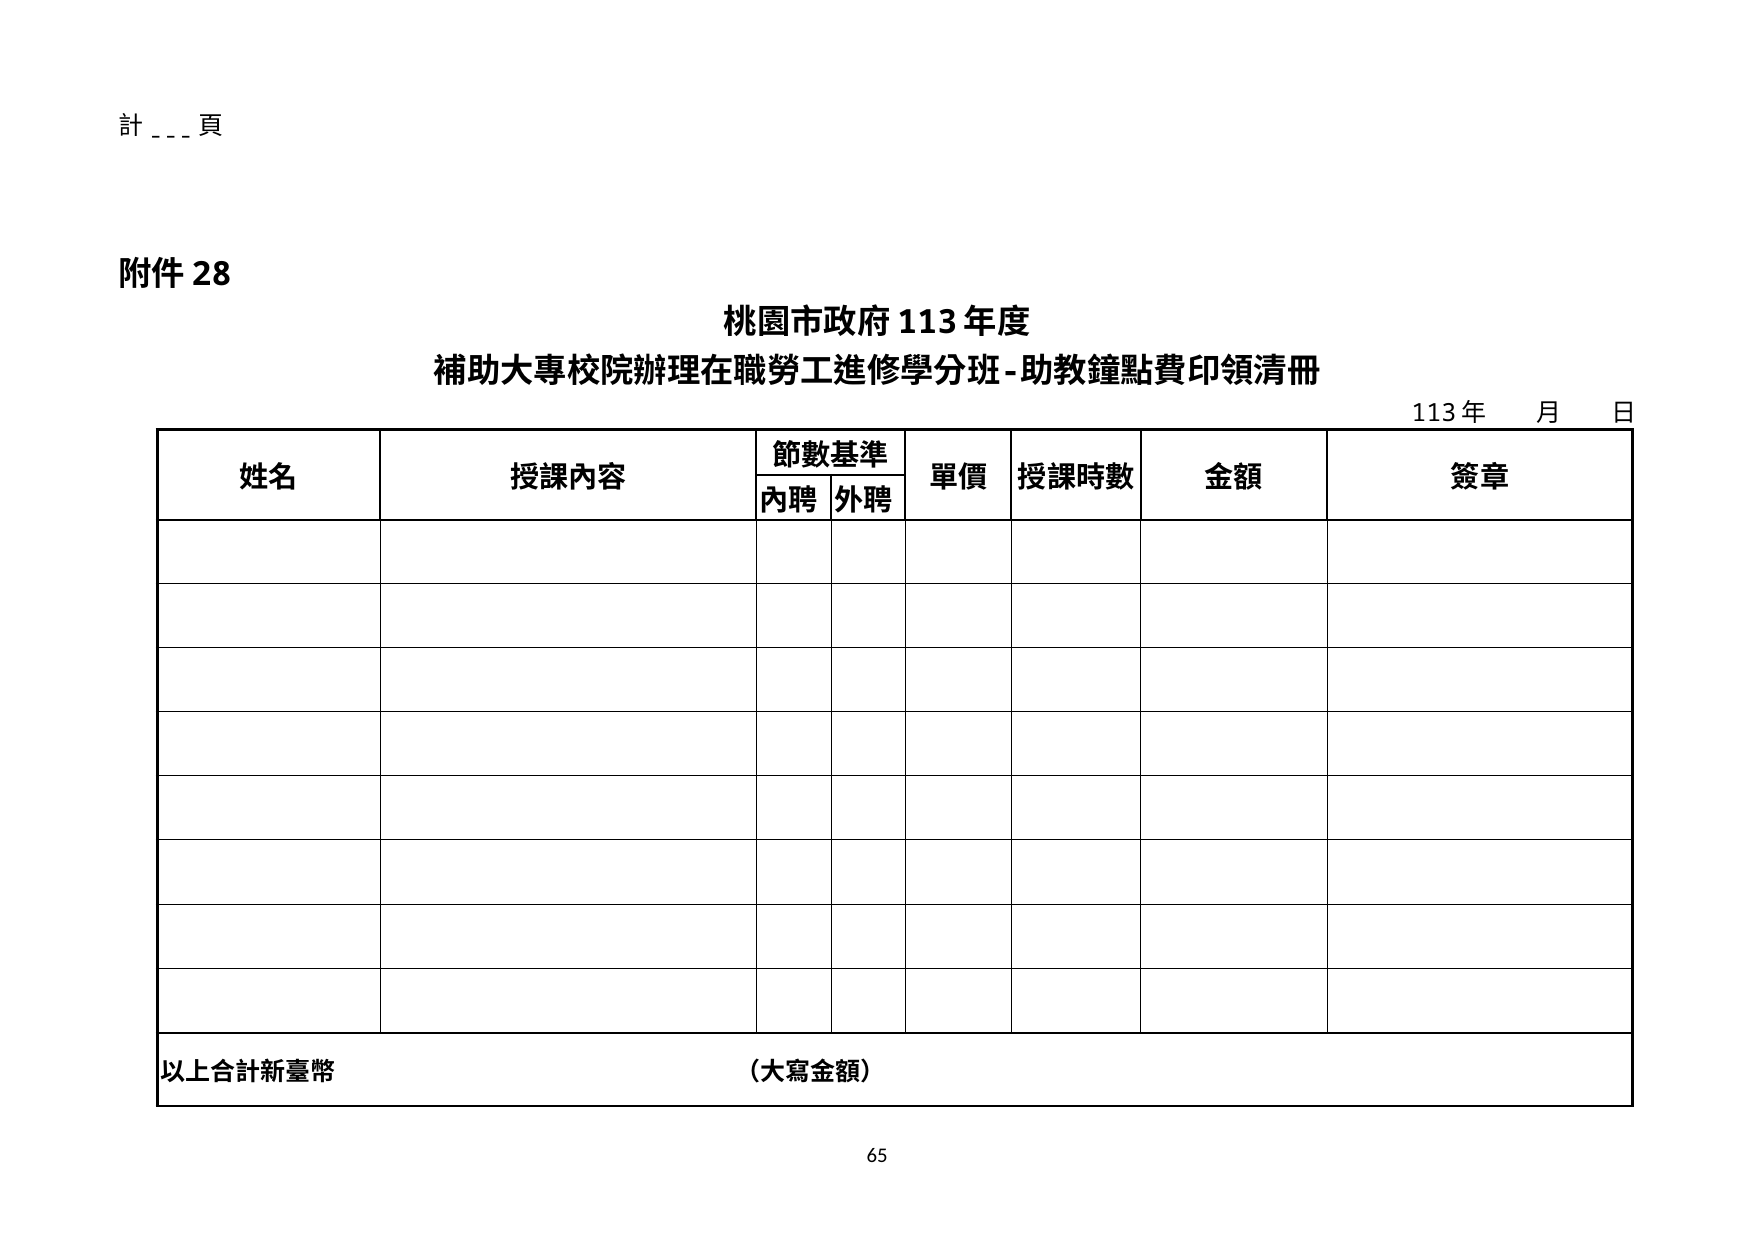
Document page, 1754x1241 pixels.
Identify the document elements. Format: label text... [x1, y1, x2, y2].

table_cell [757, 584, 831, 647]
table_cell [1141, 969, 1327, 1032]
table_cell [1141, 840, 1327, 903]
table_cell [832, 905, 905, 967]
table_cell [832, 776, 905, 839]
table_cell [1141, 521, 1327, 583]
table_cell [1012, 712, 1140, 775]
table_cell [832, 584, 905, 647]
table_cell [757, 776, 831, 839]
table_cell [381, 648, 756, 711]
table_cell [381, 905, 756, 967]
table_header 授課時數 [1012, 431, 1140, 519]
table_cell [906, 648, 1011, 711]
table_header 節數基準 [757, 431, 904, 474]
table_cell [757, 521, 831, 583]
table_cell [159, 905, 380, 967]
table_cell [381, 776, 756, 839]
table_cell [1012, 648, 1140, 711]
table_cell [832, 712, 905, 775]
table_cell [757, 712, 831, 775]
table_cell [1328, 969, 1631, 1032]
table_cell [1141, 905, 1327, 967]
table_cell [159, 776, 380, 839]
table_cell [832, 840, 905, 903]
table_cell [906, 969, 1011, 1032]
table_header 簽章 [1328, 431, 1631, 519]
table_header 姓名 [159, 431, 379, 519]
table_cell [832, 648, 905, 711]
table_cell [906, 712, 1011, 775]
table_header 金額 [1142, 431, 1326, 519]
table_cell [1141, 712, 1327, 775]
table_cell [159, 712, 380, 775]
table_cell [906, 840, 1011, 903]
table_cell [1328, 584, 1631, 647]
text 桃園市政府113年度 [118, 295, 1636, 343]
table_cell [1012, 969, 1140, 1032]
table_cell [159, 584, 380, 647]
table_cell [381, 584, 756, 647]
table_cell 以上合計新臺幣 （大寫金額） [159, 1034, 1631, 1105]
table_cell 內聘 [757, 476, 830, 519]
table_cell [906, 776, 1011, 839]
table_cell [381, 521, 756, 583]
table_cell [906, 521, 1011, 583]
table_cell [1328, 776, 1631, 839]
table_header 授課內容 [381, 431, 755, 519]
table_cell [1141, 648, 1327, 711]
text 附件28 [118, 247, 1636, 295]
table_cell [1328, 712, 1631, 775]
table_cell [832, 969, 905, 1032]
text 計ˍˍˍ頁 [118, 94, 1636, 144]
table_cell [1012, 905, 1140, 967]
table_cell [757, 840, 831, 903]
table_cell [1328, 648, 1631, 711]
table_cell [1012, 776, 1140, 839]
table_cell [381, 969, 756, 1032]
table_cell [757, 648, 831, 711]
table_cell [159, 648, 380, 711]
table_cell [381, 840, 756, 903]
table_cell [832, 521, 905, 583]
table_cell [1012, 584, 1140, 647]
text 補助大專校院辦理在職勞工進修學分班-助教鐘點費印領清冊 [118, 343, 1636, 392]
table_cell [906, 905, 1011, 967]
table_cell [159, 840, 380, 903]
table_cell [159, 521, 380, 583]
table_cell [1328, 840, 1631, 903]
table_cell [1328, 905, 1631, 967]
table_cell [159, 969, 380, 1032]
table_cell [1328, 521, 1631, 583]
table_cell [1012, 521, 1140, 583]
table_cell [381, 712, 756, 775]
table_cell [906, 584, 1011, 647]
table_cell 外聘 [832, 476, 904, 519]
table_cell [757, 969, 831, 1032]
text 113年 月 日 [118, 392, 1636, 428]
table_cell [1141, 776, 1327, 839]
table_cell [1012, 840, 1140, 903]
table_cell [1141, 584, 1327, 647]
table_cell [757, 905, 831, 967]
table_header 單價 [906, 431, 1010, 519]
